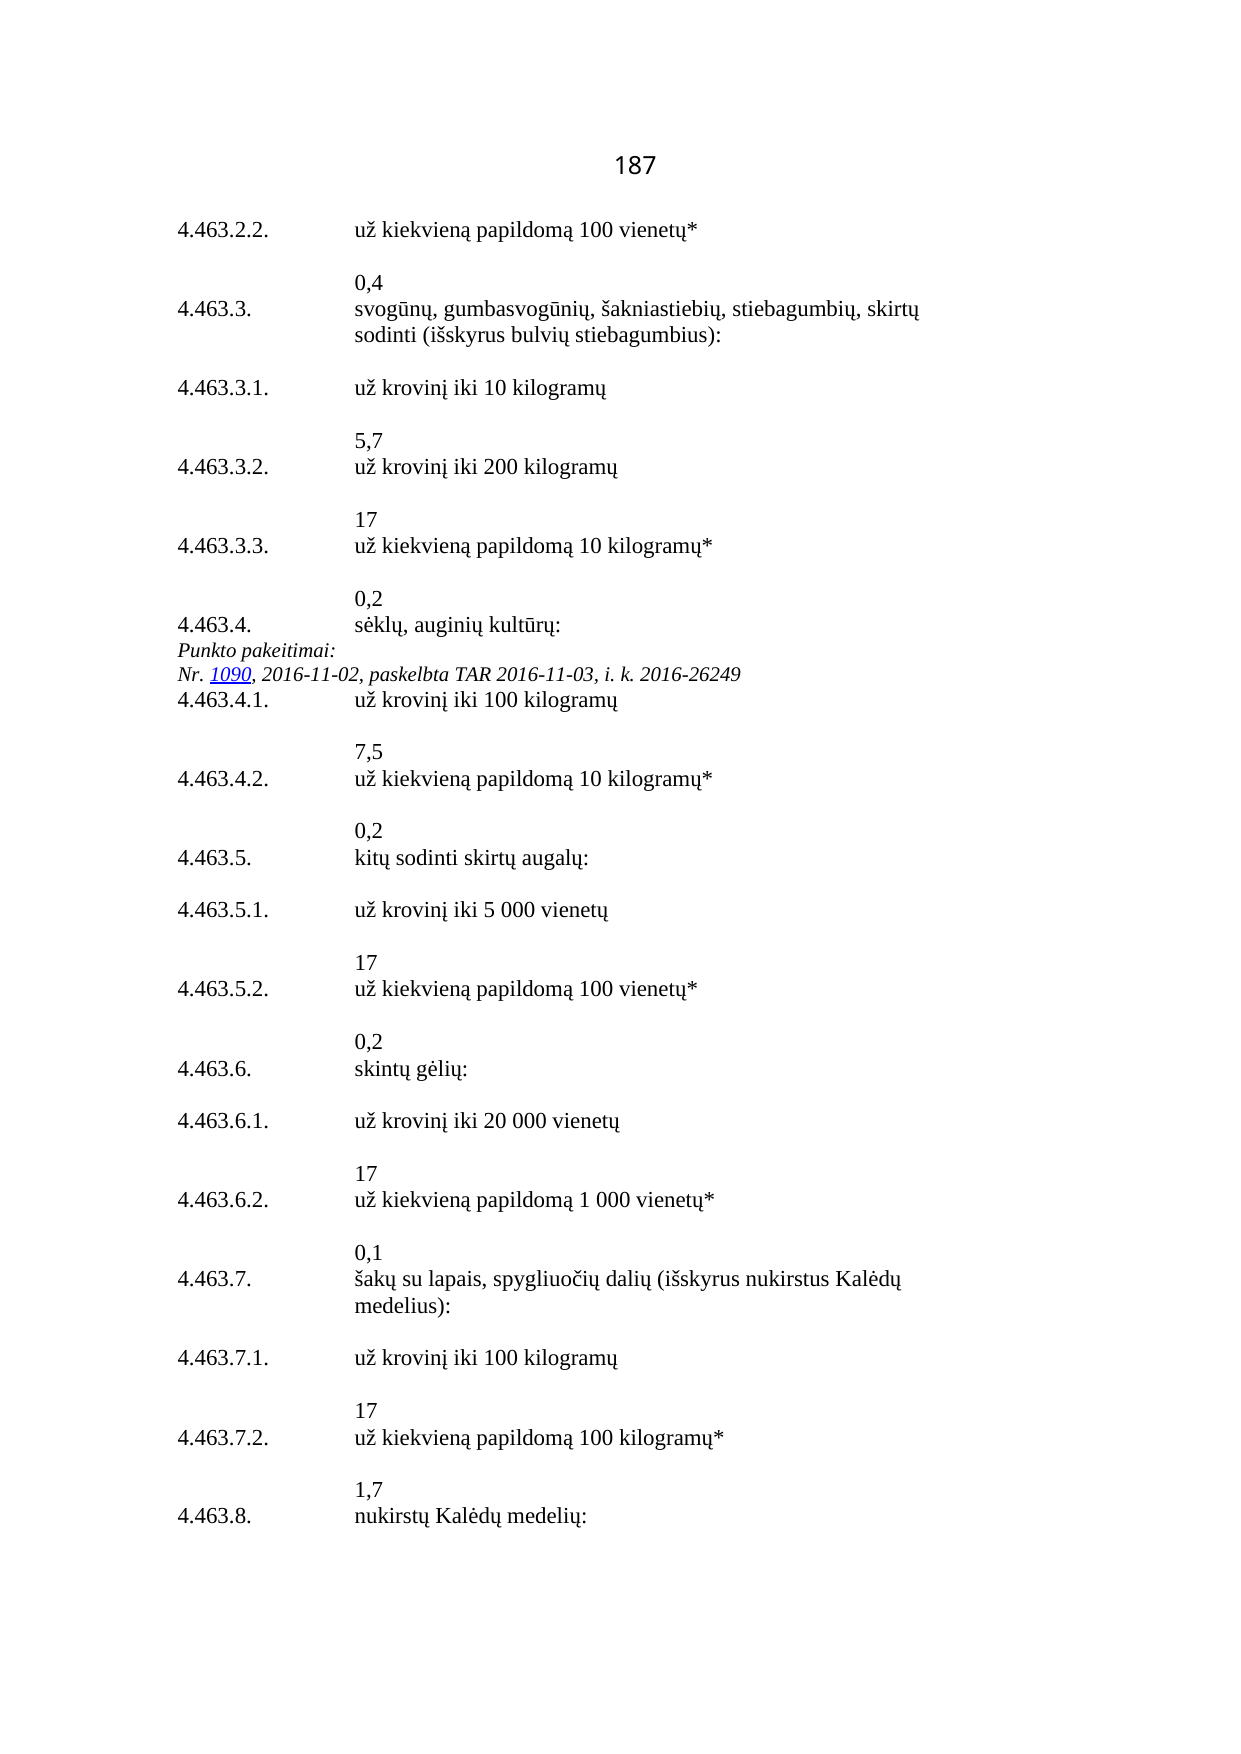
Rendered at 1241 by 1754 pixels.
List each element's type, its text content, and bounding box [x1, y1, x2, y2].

text 4.463.2.2. už kiekvieną papildomą 100 vienetų* 0,4 [177, 216, 945, 295]
text Nr. 1090, 2016-11-02, paskelbta TAR 2016-11-03, i. k. 2016-26249 [177, 662, 1093, 686]
text 4.463.6.2. už kiekvieną papildomą 1 000 vienetų* 0,1 [177, 1186, 945, 1265]
text 4.463.5. kitų sodinti skirtų augalų: [177, 844, 945, 896]
text 4.463.4. sėklų, auginių kultūrų: [177, 611, 945, 637]
text medelius): [354, 1292, 945, 1344]
text sodinti (išskyrus bulvių stiebagumbius): [354, 321, 945, 374]
text 4.463.4.1. už krovinį iki 100 kilogramų 7,5 [177, 686, 945, 765]
text 4.463.6. skintų gėlių: [177, 1054, 945, 1107]
text 4.463.3.2. už krovinį iki 200 kilogramų 17 [177, 453, 945, 532]
text Punkto pakeitimai: [177, 637, 1093, 662]
text 4.463.7. šakų su lapais, spygliuočių dalių (išskyrus nukirstus Kalėdų [177, 1265, 945, 1292]
text 4.463.4.2. už kiekvieną papildomą 10 kilogramų* 0,2 [177, 765, 945, 844]
text 4.463.3. svogūnų, gumbasvogūnių, šakniastiebių, stiebagumbių, skirtų [177, 295, 945, 321]
text 4.463.8. nukirstų Kalėdų medelių: [177, 1503, 945, 1555]
text 4.463.3.1. už krovinį iki 10 kilogramų 5,7 [177, 374, 945, 453]
text 4.463.5.2. už kiekvieną papildomą 100 vienetų* 0,2 [177, 976, 945, 1054]
text 4.463.6.1. už krovinį iki 20 000 vienetų 17 [177, 1107, 945, 1186]
text 4.463.7.1. už krovinį iki 100 kilogramų 17 [177, 1344, 945, 1423]
text 4.463.7.2. už kiekvieną papildomą 100 kilogramų* 1,7 [177, 1423, 945, 1503]
text 4.463.5.1. už krovinį iki 5 000 vienetų 17 [177, 896, 945, 976]
text 4.463.3.3. už kiekvieną papildomą 10 kilogramų* 0,2 [177, 532, 945, 611]
